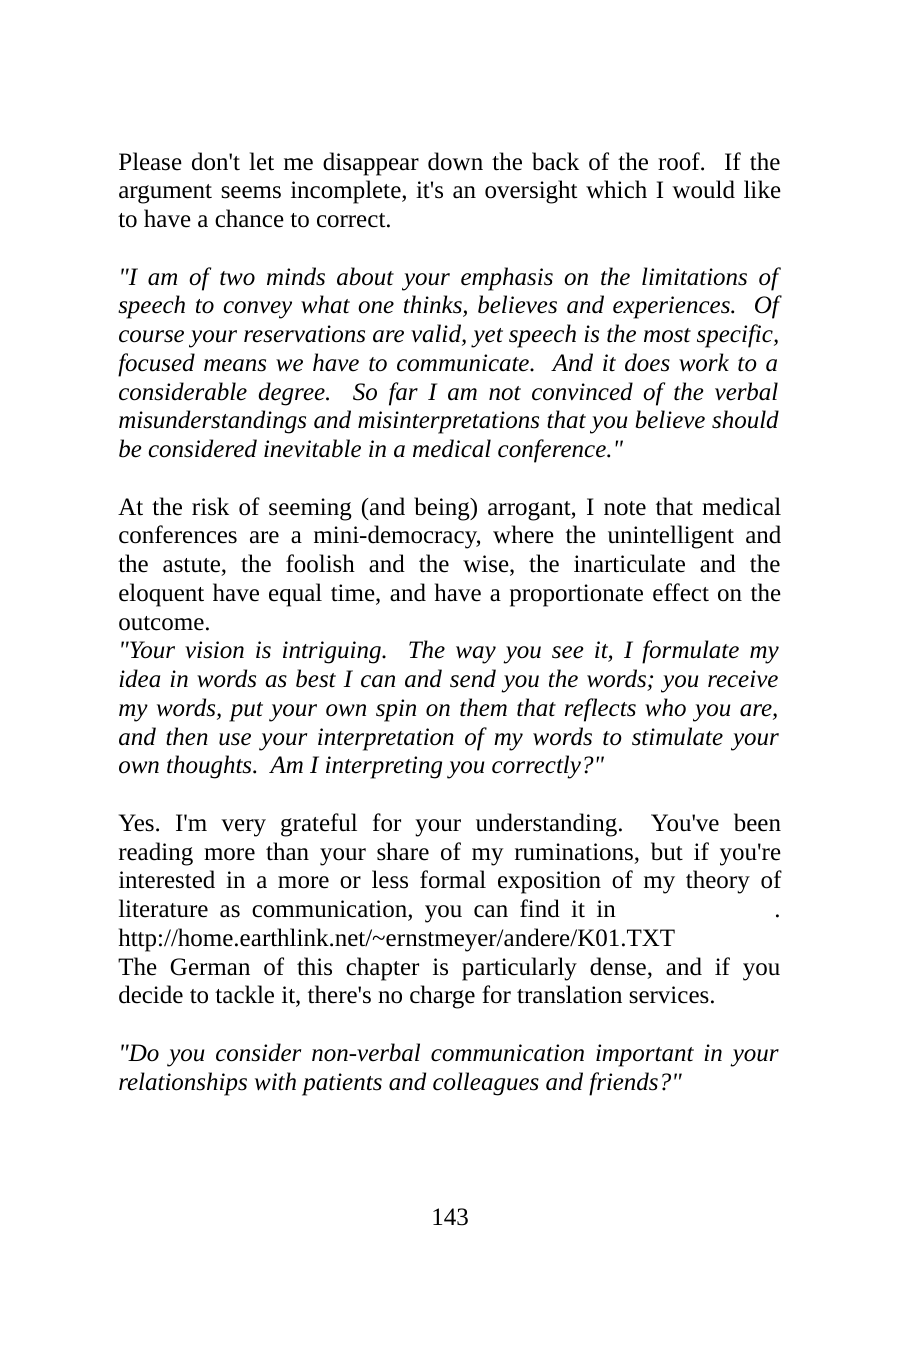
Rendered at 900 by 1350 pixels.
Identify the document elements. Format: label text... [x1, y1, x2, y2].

text "Do you consider non-verbal communication important in your relationships with patients and colleagues and friends?" [118, 1038, 782, 1096]
text "Your vision is intriguing. The way you see it, I formulate my idea in words as best I can and send you the words; you receive my words, put your own spin on them that reflects who you are, and then use your interpretation of my words to stimulate your own thoughts. Am I interpreting you correctly?" [118, 636, 782, 779]
text The German of this chapter is particularly dense, and if you decide to tackle it, there's no charge for translation services. [118, 952, 782, 1009]
text Please don't let me disappear down the back of the roof. If the argument seems incomplete, it's an oversight which I would like to have a chance to correct. [118, 147, 782, 233]
text "I am of two minds about your emphasis on the limitations of speech to convey what one thinks, believes and experiences. Of course your reservations are valid, yet speech is the most specific, focused means we have to communicate. And it does work to a considerable degree. So far I am not convinced of the verbal misunderstandings and misinterpretations that you believe should be considered inevitable in a medical conference." [118, 262, 782, 463]
text Yes. I'm very grateful for your understanding. You've been reading more than your share of my ruminations, but if you're interested in a more or less formal exposition of my theory of literature as communication, you can find it in . http://home.earthlink.net/~ernstmeyer/andere/K01.TXT [118, 808, 782, 952]
text At the risk of seeming (and being) arrogant, I note that medical conferences are a mini-democracy, where the unintelligent and the astute, the foolish and the wise, the inarticulate and the eloquent have equal time, and have a proportionate effect on the outcome. [118, 492, 782, 636]
